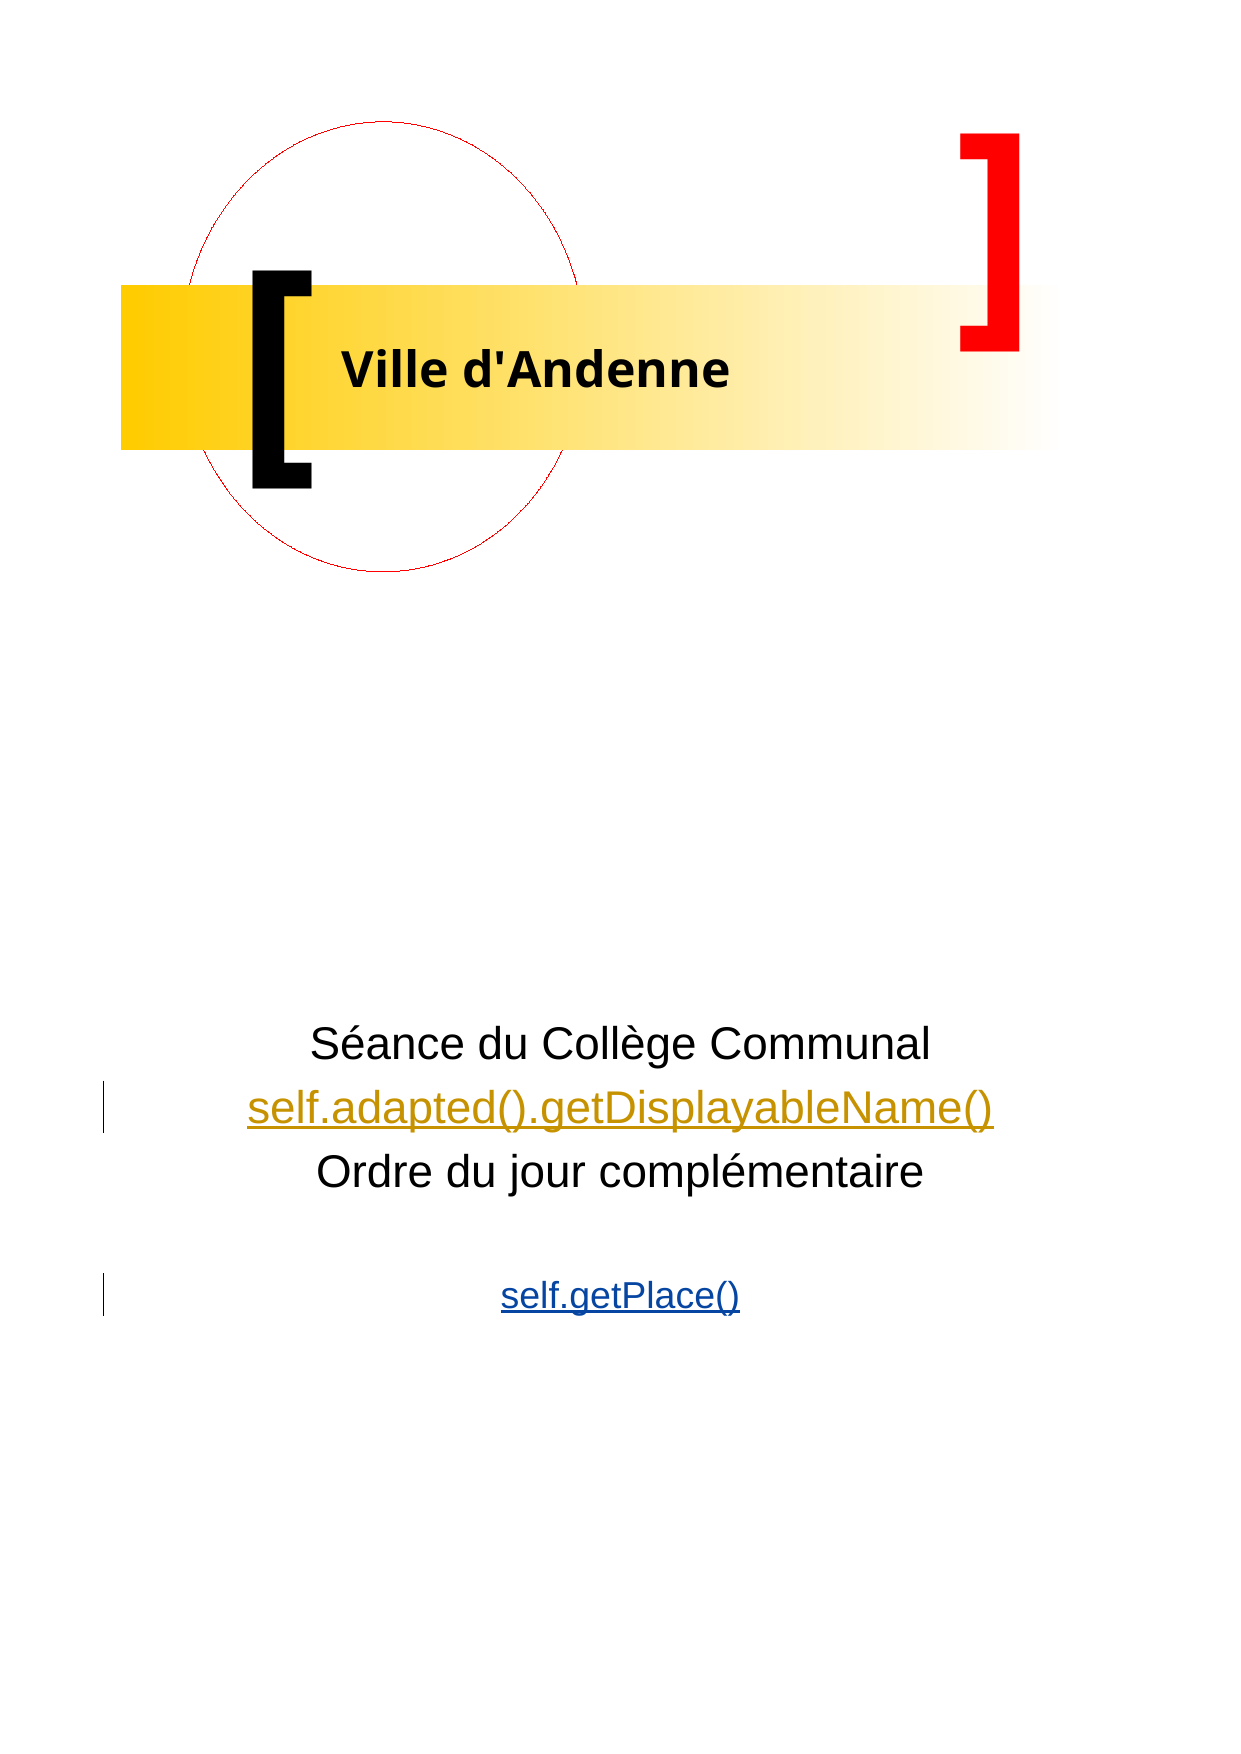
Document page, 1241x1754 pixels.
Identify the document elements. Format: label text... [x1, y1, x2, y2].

table_header Séance du Collège Communal [118, 1011, 1122, 1075]
table_cell [118, 1203, 1122, 1267]
table_cell self.getPlace() [118, 1267, 1122, 1322]
table_cell Ordre du jour complémentaire [118, 1139, 1122, 1203]
table_cell self.adapted().getDisplayableName() [118, 1075, 1122, 1139]
